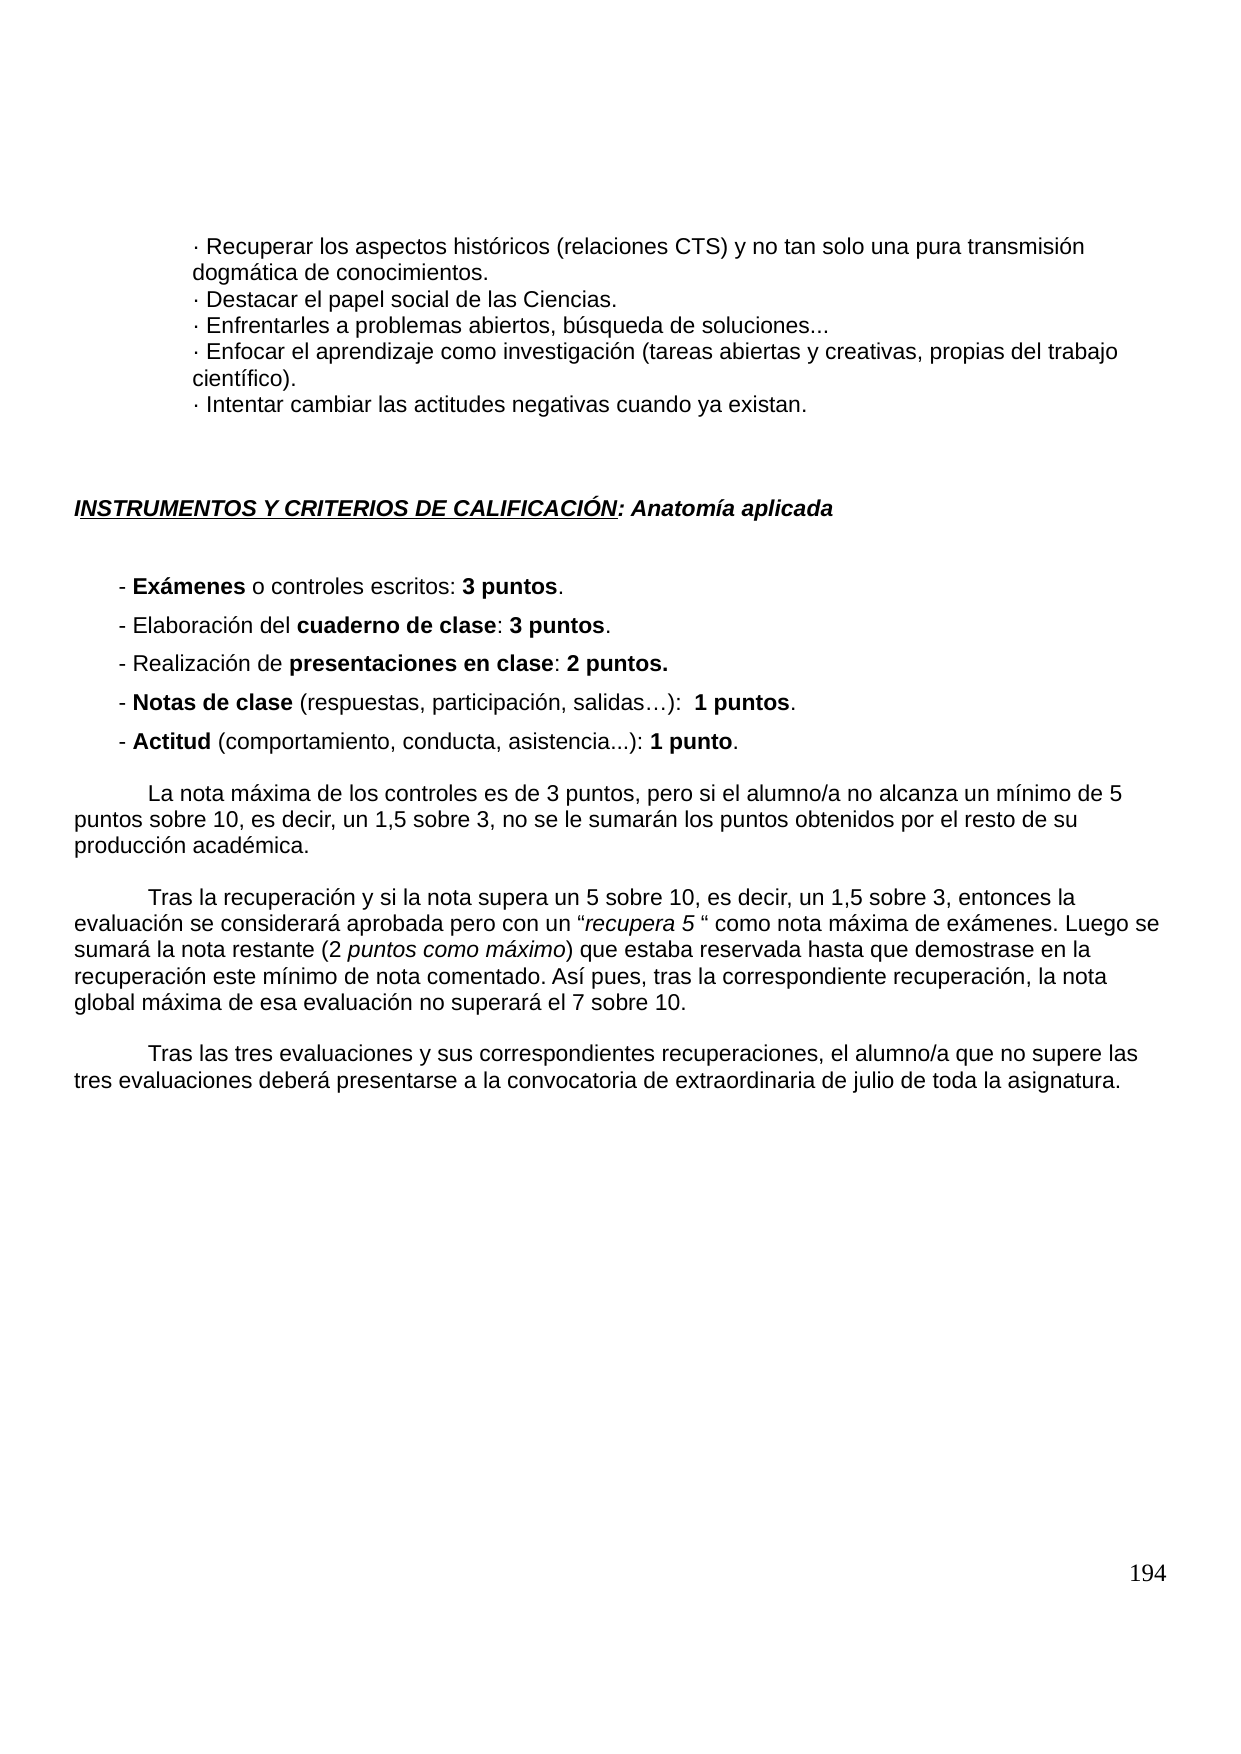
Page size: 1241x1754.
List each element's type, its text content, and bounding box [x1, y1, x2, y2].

text · Recuperar los aspectos históricos (relaciones CTS) y no tan solo una pura transmisión dogmática de conocimientos. [192, 233, 1166, 286]
text La nota máxima de los controles es de 3 puntos, pero si el alumno/a no alcanza un mínimo de 5 puntos sobre 10, es decir, un 1,5 sobre 3, no se le sumarán los puntos obtenidos por el resto de su producción académica. [74, 779, 1166, 858]
text INSTRUMENTOS Y CRITERIOS DE CALIFICACIÓN: Anatomía aplicada [74, 495, 1166, 521]
text · Destacar el papel social de las Ciencias. [192, 286, 1166, 312]
text - Realización de presentaciones en clase: 2 puntos. [118, 650, 1166, 677]
text · Intentar cambiar las actitudes negativas cuando ya existan. [192, 391, 1166, 417]
text - Actitud (comportamiento, conducta, asistencia...): 1 punto. [74, 728, 1166, 754]
text - Elaboración del cuaderno de clase: 3 puntos. [118, 612, 1166, 638]
text · Enfrentarles a problemas abiertos, búsqueda de soluciones... [192, 312, 1166, 338]
text - Notas de clase (respuestas, participación, salidas…): 1 puntos. [74, 689, 1166, 716]
text Tras las tres evaluaciones y sus correspondientes recuperaciones, el alumno/a que no supere las tres evaluaciones deberá presentarse a la convocatoria de extraordinaria de julio de toda la asignatura. [74, 1040, 1166, 1093]
text Tras la recuperación y si la nota supera un 5 sobre 10, es decir, un 1,5 sobre 3, entonces la evaluación se considerará aprobada pero con un “recupera 5 “ como nota máxima de exámenes. Luego se sumará la nota restante (2 puntos como máximo) que estaba reservada hasta que demostrase en la recuperación este mínimo de nota comentado. Así pues, tras la correspondiente recuperación, la nota global máxima de esa evaluación no superará el 7 sobre 10. [74, 883, 1166, 1015]
text - Exámenes o controles escritos: 3 puntos. [118, 573, 1166, 599]
text · Enfocar el aprendizaje como investigación (tareas abiertas y creativas, propias del trabajo científico). [192, 338, 1166, 391]
